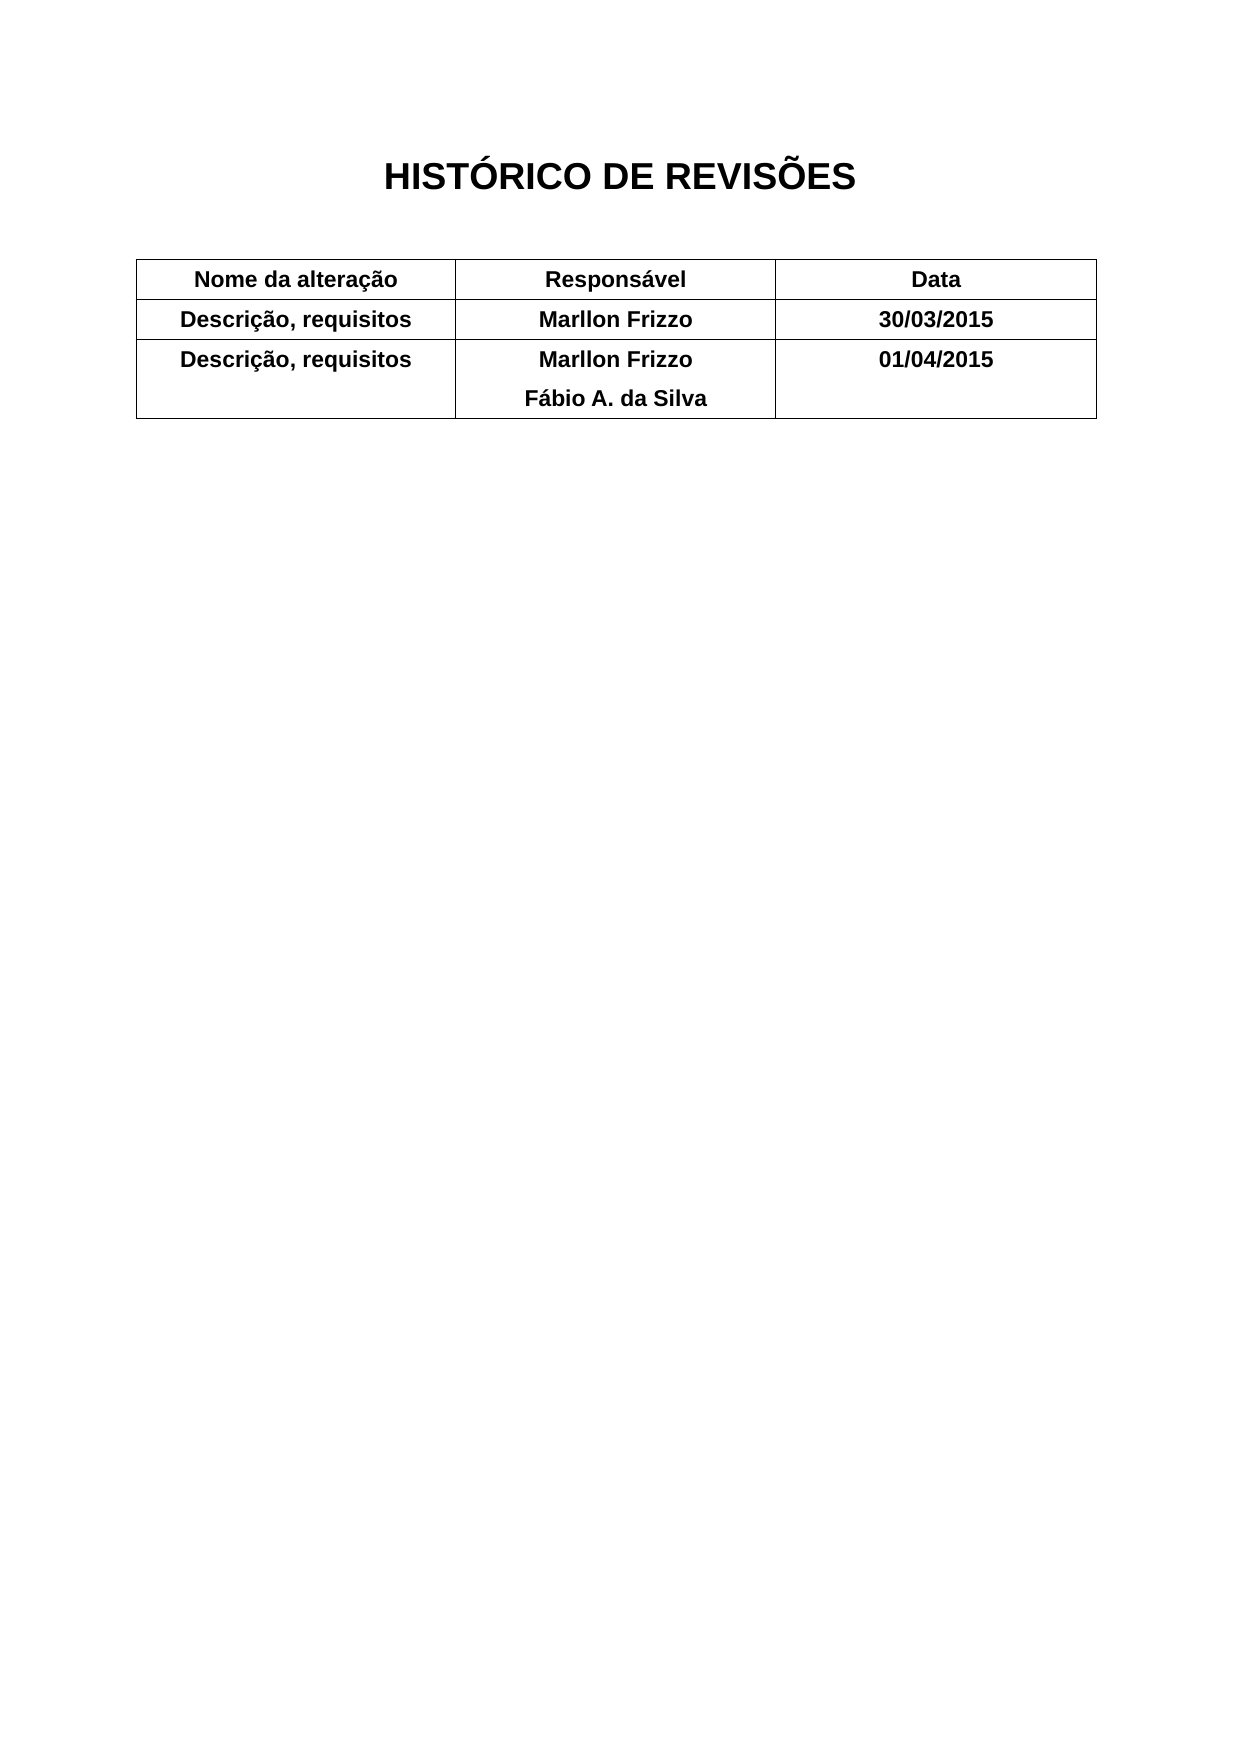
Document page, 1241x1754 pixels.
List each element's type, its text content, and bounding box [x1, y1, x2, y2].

table_cell Marllon Frizzo Fábio A. da Silva [456, 340, 775, 417]
table_header Data [776, 260, 1096, 299]
table_cell Marllon Frizzo [456, 300, 775, 339]
table_header Nome da alteração [137, 260, 455, 299]
table_cell 01/04/2015 [776, 340, 1096, 417]
table_cell Descrição, requisitos [137, 340, 455, 417]
table_cell 30/03/2015 [776, 300, 1096, 339]
text HISTÓRICO DE REVISÕES [148, 154, 1092, 197]
table_cell Descrição, requisitos [137, 300, 455, 339]
table_header Responsável [456, 260, 775, 299]
